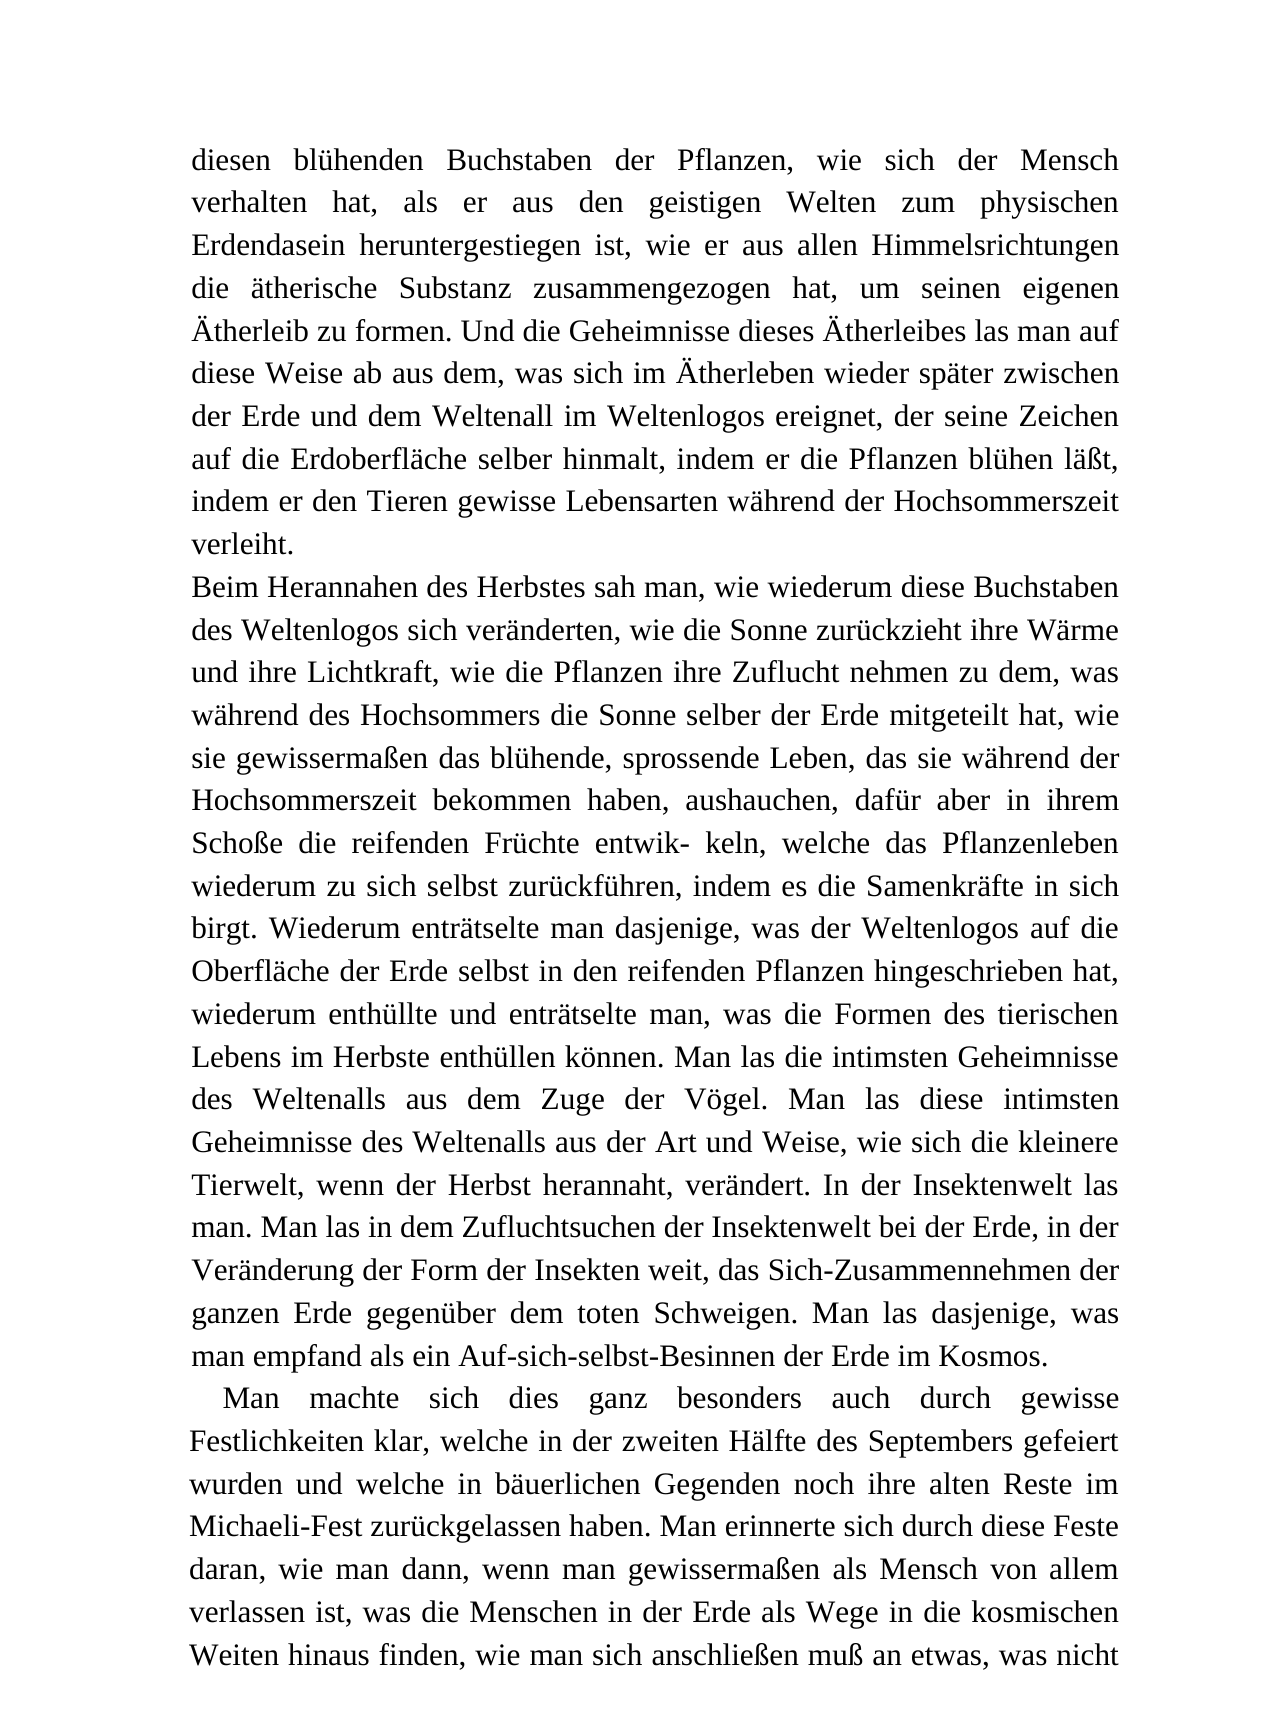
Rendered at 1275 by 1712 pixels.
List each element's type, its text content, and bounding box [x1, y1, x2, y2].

text Man machte sich dies ganz besonders auch durch gewisse Festlichkeiten klar, welche in der zweiten Hälfte des Septembers gefeiert wurden und welche in bäuerlichen Gegenden noch ihre alten Reste im Michaeli-Fest zurückgelassen haben. Man erinnerte sich durch diese Feste daran, wie man dann, wenn man gewissermaßen als Mensch von allem verlassen ist, was die Menschen in der Erde als Wege in die kosmischen Weiten hinaus finden, wie man sich anschließen muß an etwas, was nicht [189, 1379, 1120, 1672]
text diesen blühenden Buchstaben der Pflanzen, wie sich der Mensch verhalten hat, als er aus den geistigen Welten zum physischen Erdendasein heruntergestiegen ist, wie er aus allen Himmelsrichtungen die ätherische Substanz zusammengezogen hat, um seinen eigenen Ätherleib zu formen. Und die Geheimnisse dieses Ätherleibes las man auf diese Weise ab aus dem, was sich im Ätherleben wieder später zwischen der Erde und dem Weltenall im Weltenlogos ereignet, der seine Zeichen auf die Erdoberfläche selber hinmalt, indem er die Pflanzen blühen läßt, indem er den Tieren gewisse Lebensarten während der Hochsommerszeit verleiht. [191, 141, 1120, 561]
text Beim Herannahen des Herbstes sah man, wie wiederum diese Buchstaben des Weltenlogos sich veränderten, wie die Sonne zurückzieht ihre Wärme und ihre Lichtkraft, wie die Pflanzen ihre Zuflucht nehmen zu dem, was während des Hochsommers die Sonne selber der Erde mitgeteilt hat, wie sie gewissermaßen das blühende, sprossende Leben, das sie während der Hochsommerszeit bekommen haben, aushauchen, dafür aber in ihrem Schoße die reifenden Früchte entwik- keln, welche das Pflanzenleben wiederum zu sich selbst zurückführen, indem es die Samenkräfte in sich birgt. Wiederum enträtselte man dasjenige, was der Weltenlogos auf die Oberfläche der Erde selbst in den reifenden Pflanzen hingeschrieben hat, wiederum enthüllte und enträtselte man, was die Formen des tierischen Lebens im Herbste enthüllen können. Man las die intimsten Geheimnisse des Weltenalls aus dem Zuge der Vögel. Man las diese intimsten Geheimnisse des Weltenalls aus der Art und Weise, wie sich die kleinere Tierwelt, wenn der Herbst herannaht, verändert. In der Insektenwelt las man. Man las in dem Zufluchtsuchen der Insektenwelt bei der Erde, in der Veränderung der Form der Insekten weit, das Sich-Zusammennehmen der ganzen Erde gegenüber dem toten Schweigen. Man las dasjenige, was man empfand als ein Auf-sich-selbst-Besinnen der Erde im Kosmos. [191, 568, 1120, 1373]
